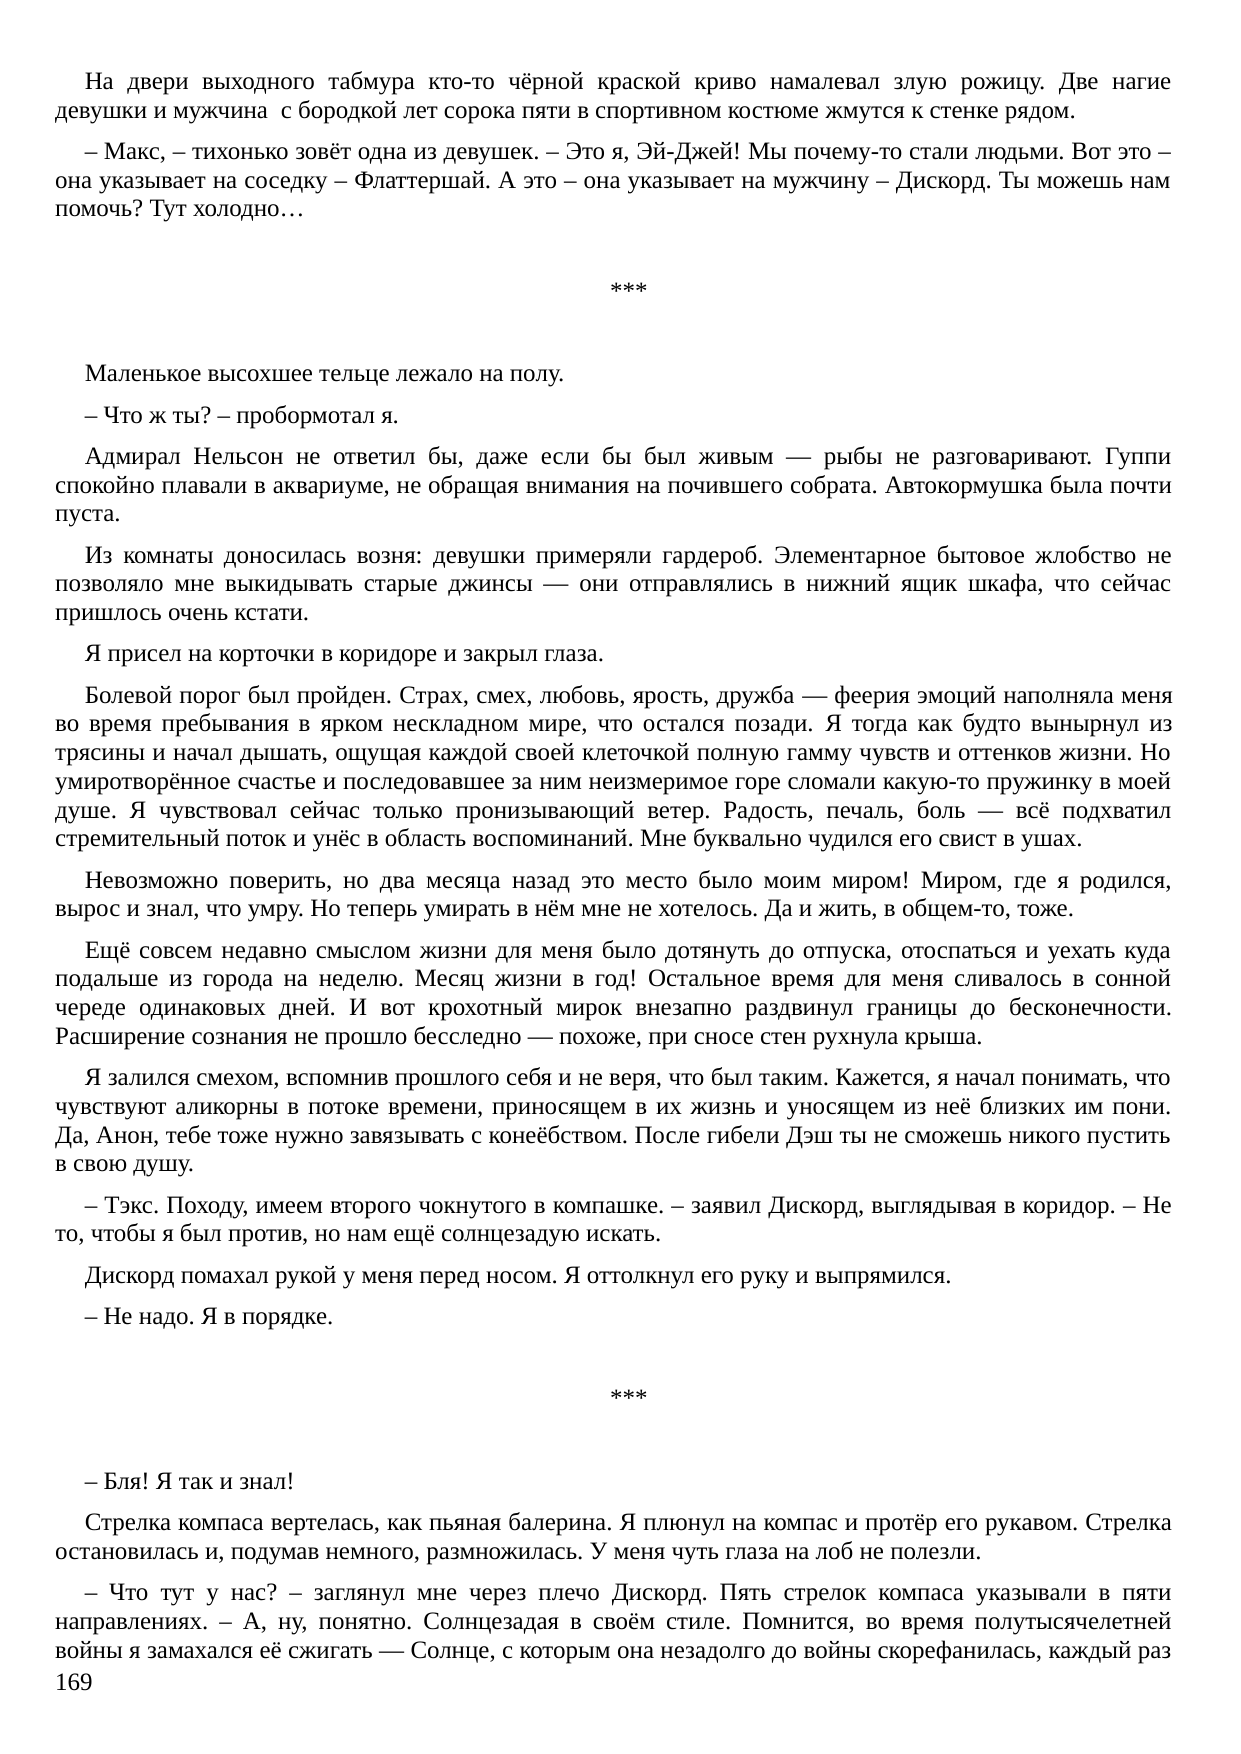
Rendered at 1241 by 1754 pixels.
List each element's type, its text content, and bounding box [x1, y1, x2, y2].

text Невозможно поверить, но два месяца назад это место было моим миром! Миром, где я родился, вырос и знал, что умру. Но теперь умирать в нём мне не хотелось. Да и жить, в общем-то, тоже. [55, 865, 1173, 922]
text – Что тут у нас? – заглянул мне через плечо Дискорд. Пять стрелок компаса указывали в пяти направлениях. – А, ну, понятно. Солнцезадая в своём стиле. Помнится, во время полутысячелетней войны я замахался её сжигать — Солнце, с которым она незадолго до войны скорефанилась, каждый раз [55, 1577, 1173, 1663]
text Я присел на корточки в коридоре и закрыл глаза. [55, 638, 1173, 667]
text Дискорд помахал рукой у меня перед носом. Я оттолкнул его руку и выпрямился. [55, 1260, 1173, 1288]
text Я залился смехом, вспомнив прошлого себя и не веря, что был таким. Кажется, я начал понимать, что чувствуют аликорны в потоке времени, приносящем в их жизнь и уносящем из неё близких им пони. Да, Анон, тебе тоже нужно завязывать с конеёбством. После гибели Дэш ты не сможешь никого пустить в свою душу. [55, 1062, 1173, 1177]
text – Макс, – тихонько зовёт одна из девушек. – Это я, Эй-Джей! Мы почему-то стали людьми. Вот это – она указывает на соседку – Флаттершай. А это – она указывает на мужчину – Дискорд. Ты можешь нам помочь? Тут холодно… [55, 136, 1173, 222]
text *** [55, 276, 1173, 305]
text Адмирал Нельсон не ответил бы, даже если бы был живым — рыбы не разговаривают. Гуппи спокойно плавали в аквариуме, не обращая внимания на почившего собрата. Автокормушка была почти пуста. [55, 441, 1173, 527]
text *** [55, 1383, 1173, 1412]
text – Бля! Я так и знал! [55, 1466, 1173, 1495]
text Стрелка компаса вертелась, как пьяная балерина. Я плюнул на компас и протёр его рукавом. Стрелка остановилась и, подумав немного, размножилась. У меня чуть глаза на лоб не полезли. [55, 1507, 1173, 1565]
text Ещё совсем недавно смыслом жизни для меня было дотянуть до отпуска, отоспаться и уехать куда подальше из города на неделю. Месяц жизни в год! Остальное время для меня сливалось в сонной череде одинаковых дней. И вот крохотный мирок внезапно раздвинул границы до бесконечности. Расширение сознания не прошло бесследно — похоже, при сносе стен рухнула крыша. [55, 935, 1173, 1050]
text Из комнаты доносилась возня: девушки примеряли гардероб. Элементарное бытовое жлобство не позволяло мне выкидывать старые джинсы — они отправлялись в нижний ящик шкафа, что сейчас пришлось очень кстати. [55, 540, 1173, 626]
text Маленькое высохшее тельце лежало на полу. [55, 358, 1173, 387]
text Болевой порог был пройден. Страх, смех, любовь, ярость, дружба — феерия эмоций наполняла меня во время пребывания в ярком нескладном мире, что остался позади. Я тогда как будто вынырнул из трясины и начал дышать, ощущая каждой своей клеточкой полную гамму чувств и оттенков жизни. Но умиротворённое счастье и последовавшее за ним неизмеримое горе сломали какую-то пружинку в моей душе. Я чувствовал сейчас только пронизывающий ветер. Радость, печаль, боль — всё подхватил стремительный поток и унёс в область воспоминаний. Мне буквально чудился его свист в ушах. [55, 680, 1173, 852]
text – Что ж ты? – пробормотал я. [55, 400, 1173, 428]
text – Тэкс. Походу, имеем второго чокнутого в компашке. – заявил Дискорд, выглядывая в коридор. – Не то, чтобы я был против, но нам ещё солнцезадую искать. [55, 1190, 1173, 1247]
text На двери выходного табмура кто-то чёрной краской криво намалевал злую рожицу. Две нагие девушки и мужчина с бородкой лет сорока пяти в спортивном костюме жмутся к стенке рядом. [55, 66, 1173, 123]
text – Не надо. Я в порядке. [55, 1301, 1173, 1330]
